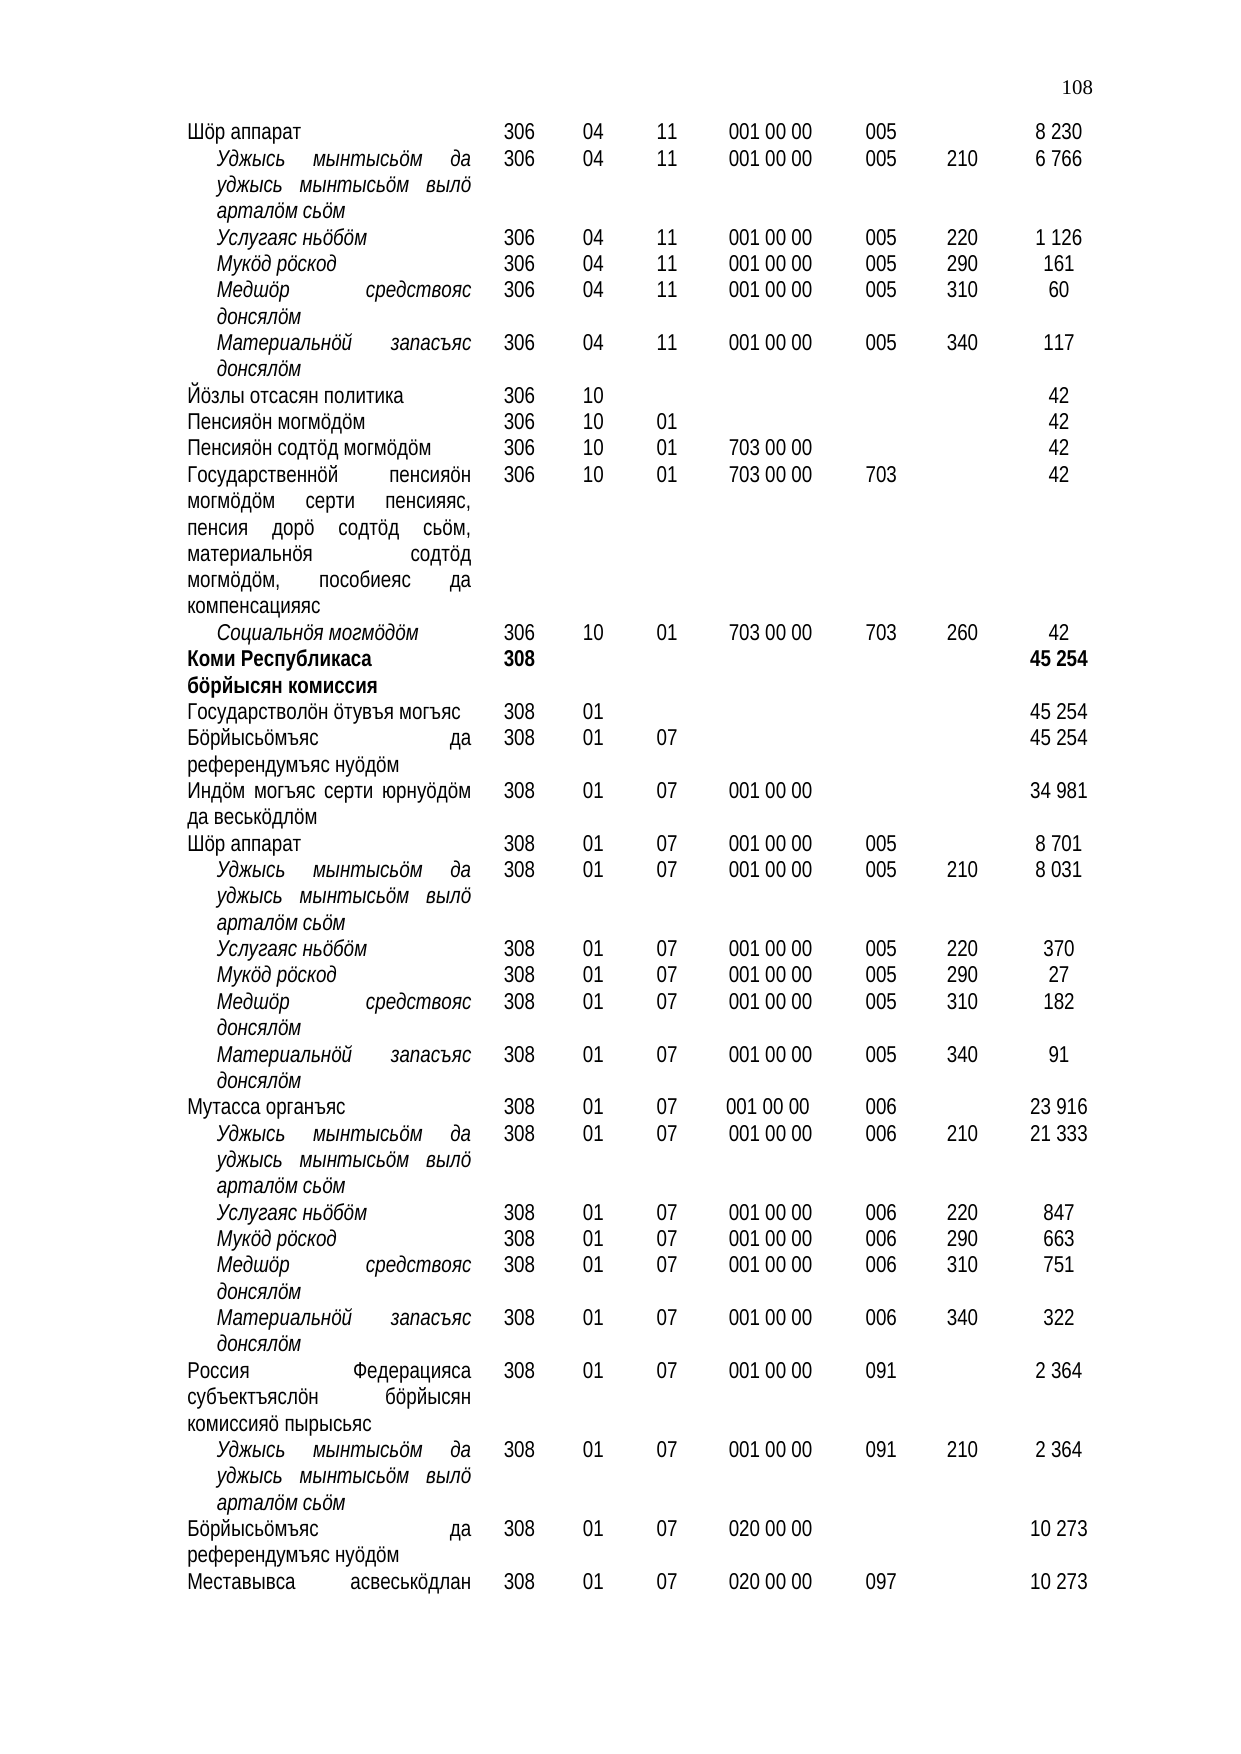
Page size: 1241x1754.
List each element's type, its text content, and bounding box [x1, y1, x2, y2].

table_cell 04 [556, 329, 630, 382]
table_cell 01 [556, 777, 630, 830]
table_cell 11 [630, 118, 704, 144]
table_cell 07 [630, 988, 704, 1041]
table_cell 370 [999, 935, 1118, 961]
table_cell 10 [556, 382, 630, 408]
table_cell 005 [837, 988, 925, 1041]
table_cell 001 00 00 [704, 935, 837, 961]
table_cell 001 00 00 [704, 1120, 837, 1199]
table_cell 308 [482, 1251, 556, 1304]
table_cell [925, 1515, 999, 1568]
table_cell Материальнöй запасъяс донсялöм [176, 1041, 482, 1093]
table_cell [837, 382, 925, 408]
table_cell 308 [482, 724, 556, 777]
table_cell 91 [999, 1041, 1118, 1093]
table_cell 07 [630, 1041, 704, 1093]
table_cell [630, 698, 704, 724]
table_cell 04 [556, 276, 630, 329]
table_cell 10 273 [999, 1515, 1118, 1568]
table_cell 020 00 00 [704, 1515, 837, 1568]
table_cell 310 [925, 988, 999, 1041]
table_cell 210 [925, 856, 999, 935]
table_cell 01 [556, 1225, 630, 1251]
table_cell [704, 645, 837, 698]
table_cell 01 [556, 1568, 630, 1594]
table_cell Бöрйысьöмъяс да референдумъяс нуöдöм [176, 724, 482, 777]
table_cell 306 [482, 276, 556, 329]
table_cell 260 [925, 619, 999, 645]
table_cell 308 [482, 961, 556, 988]
table_cell 005 [837, 250, 925, 276]
table_cell 11 [630, 329, 704, 382]
table_cell 01 [556, 935, 630, 961]
table_cell 45 254 [999, 645, 1118, 698]
table_cell 308 [482, 1120, 556, 1199]
table_cell 290 [925, 250, 999, 276]
table_cell 07 [630, 1304, 704, 1357]
table_cell 306 [482, 461, 556, 619]
table_cell 306 [482, 145, 556, 223]
table_cell [837, 434, 925, 461]
table_cell 07 [630, 1225, 704, 1251]
table_cell 001 00 00 [704, 224, 837, 250]
table_cell 07 [630, 1199, 704, 1225]
table_cell 01 [556, 1120, 630, 1199]
table_cell Услугаяс ньöбöм [176, 935, 482, 961]
table_cell 11 [630, 224, 704, 250]
table_cell 42 [999, 382, 1118, 408]
table_cell [704, 698, 837, 724]
table_cell [925, 434, 999, 461]
table_cell 340 [925, 1041, 999, 1093]
table_cell 005 [837, 1041, 925, 1093]
table_cell 001 00 00 [704, 1225, 837, 1251]
table_cell 006 [837, 1225, 925, 1251]
table_cell [925, 1093, 999, 1119]
table_cell 663 [999, 1225, 1118, 1251]
table_cell 001 00 00 [704, 1199, 837, 1225]
table_cell 60 [999, 276, 1118, 329]
table_cell 005 [837, 856, 925, 935]
table_cell 306 [482, 619, 556, 645]
table_cell [925, 698, 999, 724]
table_cell Материальнöй запасъяс донсялöм [176, 329, 482, 382]
table_cell 182 [999, 988, 1118, 1041]
table_cell 006 [837, 1304, 925, 1357]
table_cell 11 [630, 276, 704, 329]
table_cell 01 [630, 434, 704, 461]
table_cell 308 [482, 698, 556, 724]
table_cell Уджысь мынтысьöм да уджысь мынтысьöм вылö арталöм сьöм [176, 1120, 482, 1199]
table_cell 117 [999, 329, 1118, 382]
table_cell 097 [837, 1568, 925, 1594]
table_cell 8 701 [999, 830, 1118, 856]
table_cell 306 [482, 408, 556, 434]
table_cell 290 [925, 961, 999, 988]
table_cell 703 00 00 [704, 619, 837, 645]
table_cell 703 [837, 461, 925, 619]
table_cell 01 [556, 1251, 630, 1304]
table_cell 10 [556, 434, 630, 461]
table_cell [925, 118, 999, 144]
table_cell 306 [482, 329, 556, 382]
table_cell 07 [630, 1093, 704, 1119]
table_cell 07 [630, 724, 704, 777]
table_cell 220 [925, 224, 999, 250]
table_cell Шöр аппарат [176, 118, 482, 144]
table_cell Мукöд рöскод [176, 1225, 482, 1251]
table_cell 308 [482, 1436, 556, 1515]
table_cell 308 [482, 645, 556, 698]
table_cell Услугаяс ньöбöм [176, 1199, 482, 1225]
table_cell 01 [556, 1093, 630, 1119]
table_cell 27 [999, 961, 1118, 988]
table_cell 42 [999, 434, 1118, 461]
table_cell 210 [925, 1436, 999, 1515]
table_cell 340 [925, 1304, 999, 1357]
table_cell 10 [556, 408, 630, 434]
table_cell 45 254 [999, 698, 1118, 724]
table_cell 01 [630, 408, 704, 434]
table_cell 308 [482, 777, 556, 830]
table_cell Меставывса асвеськöдлан [176, 1568, 482, 1594]
table_cell 10 [556, 619, 630, 645]
table_cell Пенсияöн могмöдöм [176, 408, 482, 434]
table_cell 006 [837, 1120, 925, 1199]
table_cell Бöрйысьöмъяс да референдумъяс нуöдöм [176, 1515, 482, 1568]
table_cell 005 [837, 329, 925, 382]
table_cell 21 333 [999, 1120, 1118, 1199]
table_cell [837, 1515, 925, 1568]
table_cell 020 00 00 [704, 1568, 837, 1594]
table_cell 306 [482, 118, 556, 144]
table_cell Медшöр средствояс донсялöм [176, 1251, 482, 1304]
table_cell Медшöр средствояс донсялöм [176, 276, 482, 329]
table_cell 001 00 00 [704, 1041, 837, 1093]
table_cell [704, 724, 837, 777]
table_cell Шöр аппарат [176, 830, 482, 856]
table_cell 310 [925, 276, 999, 329]
table_cell [837, 724, 925, 777]
table_cell 01 [556, 830, 630, 856]
table_cell 01 [556, 1304, 630, 1357]
table_cell 308 [482, 1357, 556, 1436]
table_cell 001 00 00 [704, 1357, 837, 1436]
table_cell 04 [556, 118, 630, 144]
table_cell Уджысь мынтысьöм да уджысь мынтысьöм вылö арталöм сьöм [176, 145, 482, 223]
table_cell 42 [999, 619, 1118, 645]
table_cell 01 [556, 1515, 630, 1568]
table_cell Россия Федерацияса субъектъяслöн бöрйысян комиссияö пырысьяс [176, 1357, 482, 1436]
table_cell 001 00 00 [704, 250, 837, 276]
table_cell 11 [630, 250, 704, 276]
table_cell Мукöд рöскод [176, 250, 482, 276]
table_cell 220 [925, 1199, 999, 1225]
table_cell 01 [556, 1199, 630, 1225]
table_cell [837, 645, 925, 698]
table_cell 001 00 00 [704, 856, 837, 935]
table_cell 07 [630, 961, 704, 988]
table_cell 703 [837, 619, 925, 645]
table_cell 01 [630, 619, 704, 645]
table_cell [925, 461, 999, 619]
table_cell 005 [837, 961, 925, 988]
table_cell 340 [925, 329, 999, 382]
table_cell 001 00 00 [704, 1304, 837, 1357]
table_cell 07 [630, 1515, 704, 1568]
table_cell 34 981 [999, 777, 1118, 830]
table_cell 001 00 00 [704, 1251, 837, 1304]
table_cell [925, 382, 999, 408]
table_cell 847 [999, 1199, 1118, 1225]
table_cell Йöзлы отсасян политика [176, 382, 482, 408]
table_cell 306 [482, 250, 556, 276]
table_cell 308 [482, 856, 556, 935]
table_cell 308 [482, 1093, 556, 1119]
table_cell 2 364 [999, 1436, 1118, 1515]
table_cell 01 [556, 698, 630, 724]
table_cell 07 [630, 1568, 704, 1594]
table_cell 210 [925, 1120, 999, 1199]
table_cell [704, 408, 837, 434]
table_cell Пенсияöн содтöд могмöдöм [176, 434, 482, 461]
table_cell 001 00 00 [704, 145, 837, 223]
table_cell 005 [837, 830, 925, 856]
table_cell 322 [999, 1304, 1118, 1357]
table_cell 23 916 [999, 1093, 1118, 1119]
table_cell 01 [556, 1436, 630, 1515]
table_cell 07 [630, 935, 704, 961]
table_cell 308 [482, 988, 556, 1041]
table_cell 11 [630, 145, 704, 223]
table_cell 006 [837, 1251, 925, 1304]
table_cell [837, 408, 925, 434]
table_cell 01 [630, 461, 704, 619]
table_cell 290 [925, 1225, 999, 1251]
table_cell [837, 698, 925, 724]
table_cell [925, 1357, 999, 1436]
table_cell 1 126 [999, 224, 1118, 250]
table_cell [925, 1568, 999, 1594]
table_cell 8 031 [999, 856, 1118, 935]
table_cell [925, 724, 999, 777]
table_cell 001 00 00 [704, 118, 837, 144]
table_cell 005 [837, 145, 925, 223]
table_cell Индöм могъяс серти юрнуöдöм да веськöдлöм [176, 777, 482, 830]
table_cell 07 [630, 1251, 704, 1304]
table_cell 306 [482, 382, 556, 408]
table_cell 308 [482, 1041, 556, 1093]
table_cell 091 [837, 1357, 925, 1436]
table_cell 001 00 00 [704, 830, 837, 856]
table_cell 308 [482, 1199, 556, 1225]
table_cell [925, 830, 999, 856]
table_cell Государственнöй пенсияöн могмöдöм серти пенсияяс, пенсия дорö содтöд сьöм, материальнöя содтöд могмöдöм, пособиеяс да компенсацияяс [176, 461, 482, 619]
table_cell 04 [556, 250, 630, 276]
table_cell 6 766 [999, 145, 1118, 223]
table_cell 308 [482, 830, 556, 856]
table_cell 005 [837, 276, 925, 329]
table_cell [837, 777, 925, 830]
table_cell 310 [925, 1251, 999, 1304]
table_cell 01 [556, 1041, 630, 1093]
table_cell Мутасса органъяс [176, 1093, 482, 1119]
table_cell [630, 645, 704, 698]
table_cell 07 [630, 856, 704, 935]
table_cell 45 254 [999, 724, 1118, 777]
table_cell 161 [999, 250, 1118, 276]
table_cell 703 00 00 [704, 461, 837, 619]
table_cell 10 273 [999, 1568, 1118, 1594]
table_cell 005 [837, 118, 925, 144]
table_cell Государстволöн öтувъя могъяс [176, 698, 482, 724]
table_cell Социальнöя могмöдöм [176, 619, 482, 645]
table_cell 091 [837, 1436, 925, 1515]
table_cell 001 00 00 [704, 1093, 837, 1119]
table_cell [630, 382, 704, 408]
table_cell 07 [630, 777, 704, 830]
table_cell 01 [556, 724, 630, 777]
table_cell 751 [999, 1251, 1118, 1304]
table_cell 01 [556, 961, 630, 988]
table_cell [925, 408, 999, 434]
table_cell Мукöд рöскод [176, 961, 482, 988]
table_cell 308 [482, 1515, 556, 1568]
table_cell 001 00 00 [704, 961, 837, 988]
table_cell 01 [556, 1357, 630, 1436]
table_cell Медшöр средствояс донсялöм [176, 988, 482, 1041]
table_cell 006 [837, 1199, 925, 1225]
table_cell 001 00 00 [704, 329, 837, 382]
table_cell 306 [482, 224, 556, 250]
table_cell 308 [482, 935, 556, 961]
table_cell 308 [482, 1225, 556, 1251]
table_cell Коми Республикаса бöрйысян комиссия [176, 645, 482, 698]
table_cell Услугаяс ньöбöм [176, 224, 482, 250]
table_cell Уджысь мынтысьöм да уджысь мынтысьöм вылö арталöм сьöм [176, 1436, 482, 1515]
table_cell 306 [482, 434, 556, 461]
table_cell 005 [837, 935, 925, 961]
table_cell 001 00 00 [704, 777, 837, 830]
table_cell 04 [556, 224, 630, 250]
table_cell 210 [925, 145, 999, 223]
table_cell 703 00 00 [704, 434, 837, 461]
table_cell [704, 382, 837, 408]
table_cell 001 00 00 [704, 276, 837, 329]
table_cell 01 [556, 856, 630, 935]
table_cell Материальнöй запасъяс донсялöм [176, 1304, 482, 1357]
table_cell 07 [630, 830, 704, 856]
table_cell 006 [837, 1093, 925, 1119]
table_cell [925, 645, 999, 698]
table_cell 8 230 [999, 118, 1118, 144]
table_cell 07 [630, 1436, 704, 1515]
table_cell 220 [925, 935, 999, 961]
table_cell 07 [630, 1357, 704, 1436]
table_cell [556, 645, 630, 698]
table_cell 001 00 00 [704, 988, 837, 1041]
table_cell [925, 777, 999, 830]
table_cell 42 [999, 461, 1118, 619]
table_cell 308 [482, 1568, 556, 1594]
table_cell 308 [482, 1304, 556, 1357]
table_cell 2 364 [999, 1357, 1118, 1436]
table_cell 42 [999, 408, 1118, 434]
table_cell 10 [556, 461, 630, 619]
table_cell 005 [837, 224, 925, 250]
table_cell 001 00 00 [704, 1436, 837, 1515]
table_cell 07 [630, 1120, 704, 1199]
table_cell 04 [556, 145, 630, 223]
table_cell 01 [556, 988, 630, 1041]
table_cell Уджысь мынтысьöм да уджысь мынтысьöм вылö арталöм сьöм [176, 856, 482, 935]
